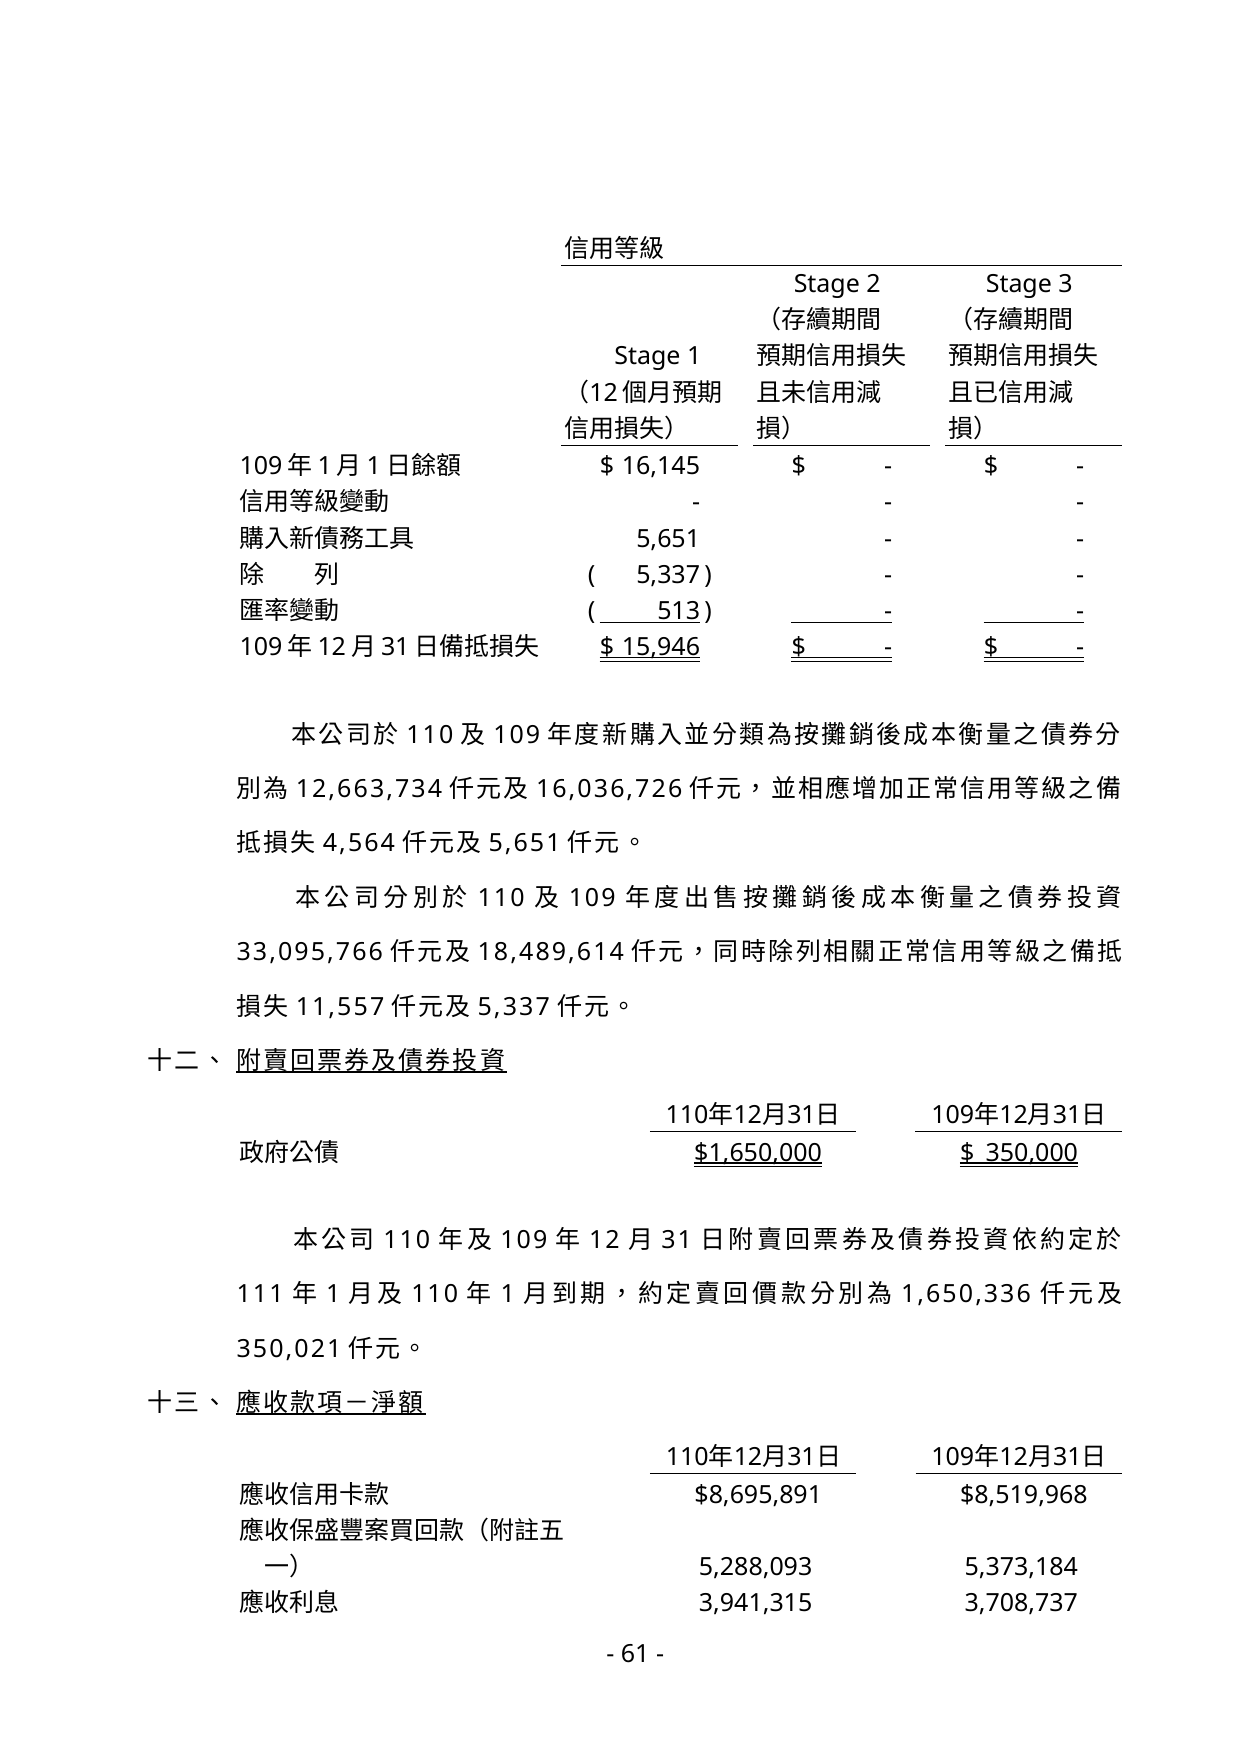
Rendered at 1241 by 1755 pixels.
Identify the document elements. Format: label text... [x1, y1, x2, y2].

table_cell Stage 2 （存續期間 預期信用損失且未信用減損） [753, 266, 930, 444]
table_cell 5,288,093 [650, 1510, 856, 1583]
table_cell [930, 627, 945, 663]
table_cell [738, 482, 753, 518]
table_cell $ - [753, 446, 930, 482]
table_cell [546, 591, 561, 627]
table_cell [738, 591, 753, 627]
table_cell [930, 518, 945, 554]
table_cell [546, 554, 561, 591]
table_cell [738, 518, 753, 554]
table_cell - [945, 518, 1122, 554]
table_cell [738, 627, 753, 663]
table_header 110年12月31日 [650, 1437, 856, 1473]
table_header [591, 1095, 650, 1131]
table_cell $ 8,519,968 [916, 1474, 1122, 1510]
table_header 110年12月31日 [650, 1095, 856, 1131]
table_cell [236, 265, 546, 444]
table_cell 信用等級變動 [236, 482, 546, 518]
text 本公司於110及109年度新購入並分類為按攤銷後成本衡量之債券分別為12,663,734仟元及16,036,726仟元，並相應增加正常信用等級之備抵損失4,564仟元及5,651仟元。 [236, 714, 1122, 859]
table_header [236, 1095, 591, 1131]
table_cell 應收信用卡款 [236, 1473, 591, 1510]
table_cell - [945, 554, 1122, 591]
table_cell [930, 591, 945, 627]
table_cell 3,708,737 [916, 1583, 1122, 1619]
text 本公司分別於110及109年度出售按攤銷後成本衡量之債券投資33,095,766仟元及18,489,614仟元，同時除列相關正常信用等級之備抵損失11,557仟元及5,337仟元。 [236, 877, 1122, 1022]
table_cell 購入新債務工具 [236, 518, 546, 554]
table_cell [856, 1583, 916, 1619]
table_cell $ 1,650,000 [650, 1132, 856, 1168]
table_cell [546, 445, 561, 482]
table_cell 匯率變動 [236, 591, 546, 627]
table_cell Stage 3 （存續期間 預期信用損失且已信用減損） [945, 266, 1122, 444]
table_cell [546, 627, 561, 663]
table_cell $ 350,000 [915, 1132, 1122, 1168]
table_cell - [561, 482, 738, 518]
table_header [236, 228, 546, 264]
text 十三、 應收款項－淨額 [148, 1382, 1122, 1419]
table_cell 政府公債 [236, 1131, 591, 1168]
table_cell 除 列 [236, 554, 546, 591]
table_cell [738, 554, 753, 591]
table_cell [930, 482, 945, 518]
table_cell [930, 554, 945, 591]
table_cell $ 8,695,891 [650, 1474, 856, 1510]
table_cell [591, 1131, 650, 1168]
table_cell [738, 266, 753, 444]
table_cell $ 15,946 [561, 627, 738, 663]
table_cell 109年1月1日餘額 [236, 445, 546, 482]
table_cell $ - [945, 446, 1122, 482]
table_cell 應收保盛豐案買回款（附註五一） [236, 1510, 591, 1583]
table_cell [930, 266, 945, 444]
table_cell ( 513 ) [561, 591, 738, 627]
table_cell 應收利息 [236, 1583, 591, 1619]
table_header [591, 1437, 650, 1473]
table_header 信用等級 [561, 228, 1122, 264]
table_cell 3,941,315 [650, 1583, 856, 1619]
table_header 109年12月31日 [916, 1437, 1122, 1473]
table_cell [546, 518, 561, 554]
text 十二、 附賣回票券及債券投資 [148, 1040, 1122, 1077]
table_cell - [753, 482, 930, 518]
table_cell - [753, 518, 930, 554]
table_cell $ - [753, 627, 930, 663]
table_header [546, 228, 561, 264]
table_cell [591, 1583, 650, 1619]
table_cell - [753, 554, 930, 591]
table_header [236, 1437, 591, 1473]
table_header [856, 1095, 915, 1131]
table_header 109年12月31日 [915, 1095, 1122, 1131]
table_cell [856, 1510, 916, 1583]
table_cell $ 16,145 [561, 446, 738, 482]
table_cell - [753, 591, 930, 627]
table_cell [856, 1131, 915, 1168]
table_cell ( 5,337 ) [561, 554, 738, 591]
table_cell 5,651 [561, 518, 738, 554]
table_cell 109年12月31日備抵損失 [236, 627, 546, 663]
table_cell $ - [945, 627, 1122, 663]
table_header [856, 1437, 916, 1473]
table_cell [546, 482, 561, 518]
table_cell Stage 1 （12個月預期信用損失） [561, 266, 738, 444]
table_cell - [945, 482, 1122, 518]
text 本公司110年及109年12月31日附賣回票券及債券投資依約定於111年1月及110年1月到期，約定賣回價款分別為1,650,336仟元及350,021仟元。 [236, 1219, 1122, 1364]
table_cell [591, 1510, 650, 1583]
table_cell [930, 445, 945, 482]
table_cell [738, 445, 753, 482]
table_cell [546, 265, 561, 444]
table_cell [856, 1473, 916, 1510]
table_cell [591, 1473, 650, 1510]
table_cell - [945, 591, 1122, 627]
table_cell 5,373,184 [916, 1510, 1122, 1583]
